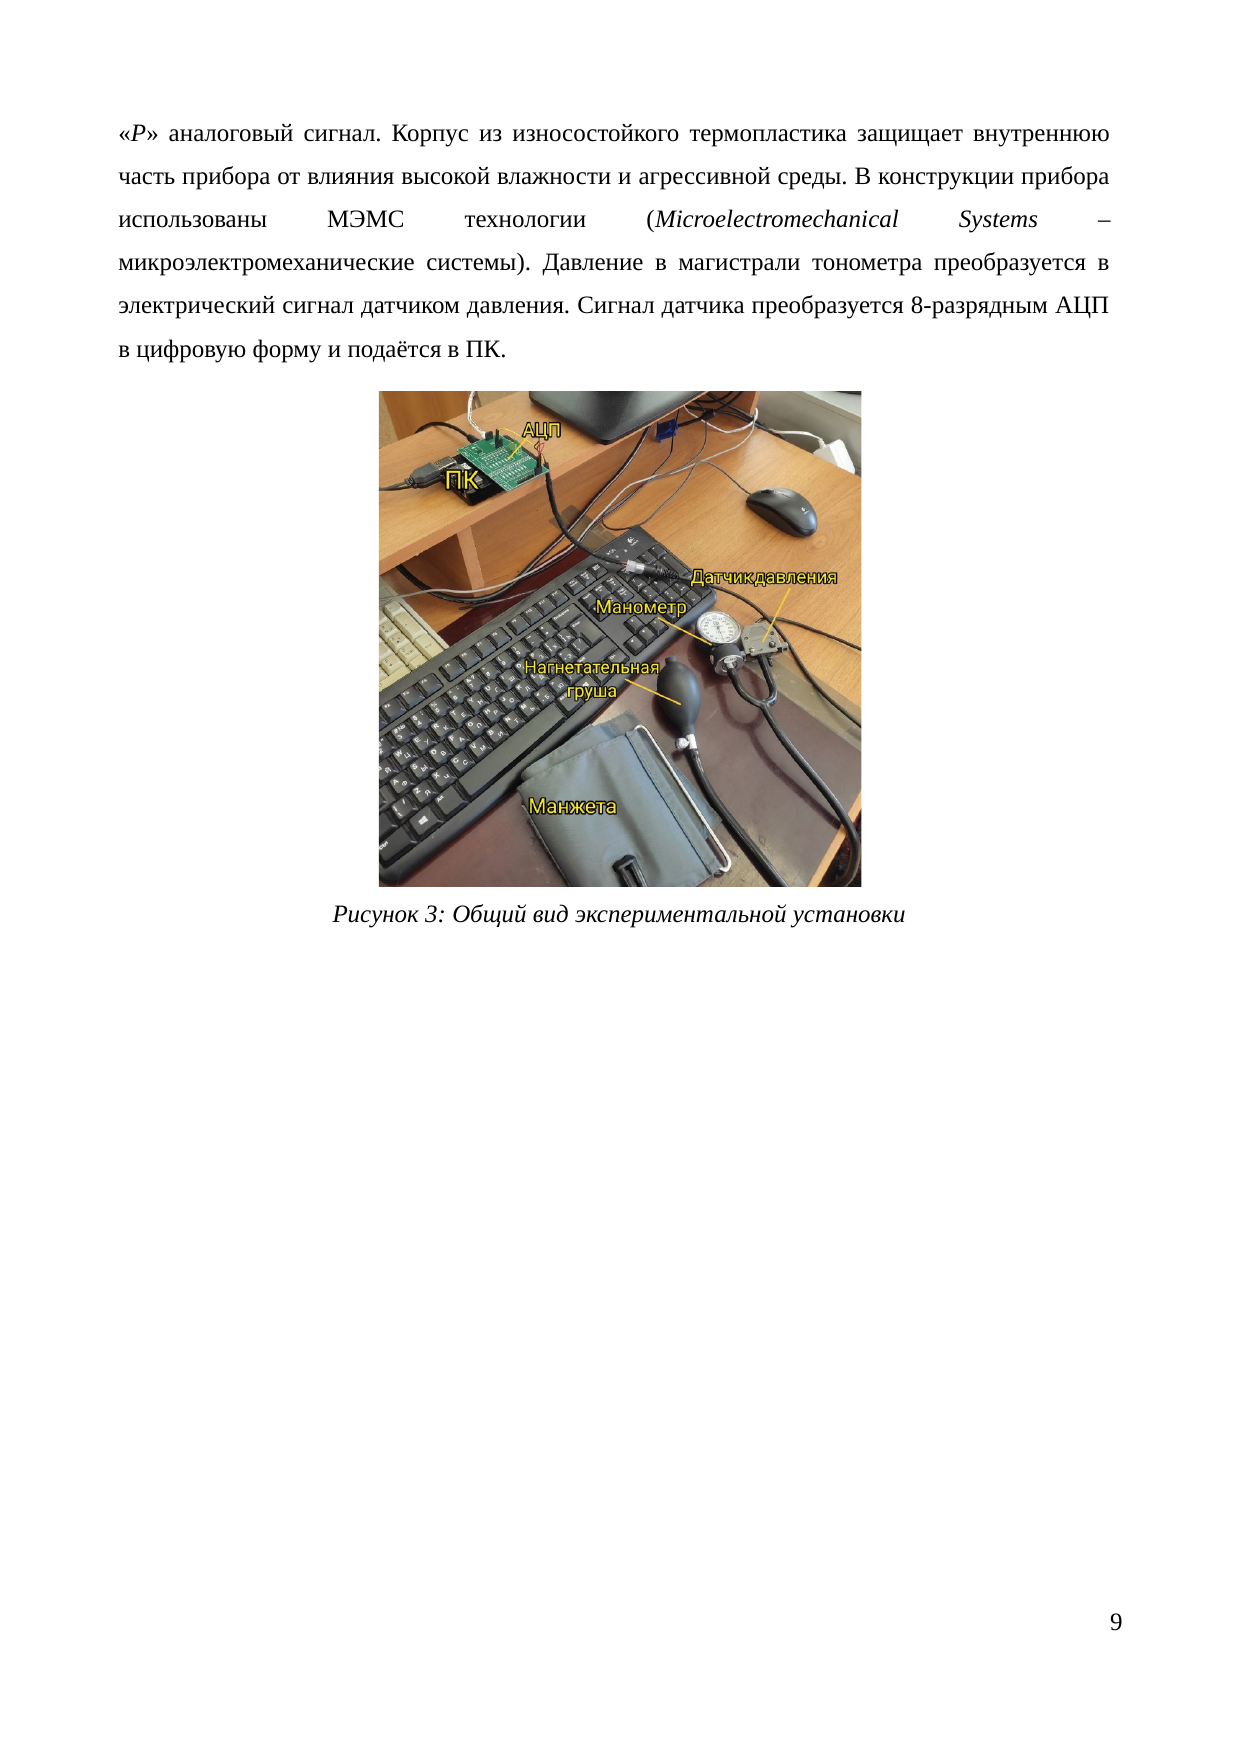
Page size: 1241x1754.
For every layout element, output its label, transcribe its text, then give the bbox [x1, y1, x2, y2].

picture [378, 391, 862, 887]
text «Р» аналоговый сигнал. Корпус из износостойкого термопластика защищает внутреннюю часть прибора от влияния высокой влажности и агрессивной среды. В конструкции прибора использованы МЭМС технологии (Microelectromechanical Systems – микроэлектромеханические системы). Давление в магистрали тонометра преобразуется в электрический сигнал датчиком давления. Сигнал датчика преобразуется 8-разрядным АЦП в цифровую форму и подаётся в ПК. [118, 118, 1110, 362]
text Рисунок 3: Общий вид экспериментальной установки [118, 899, 1122, 928]
